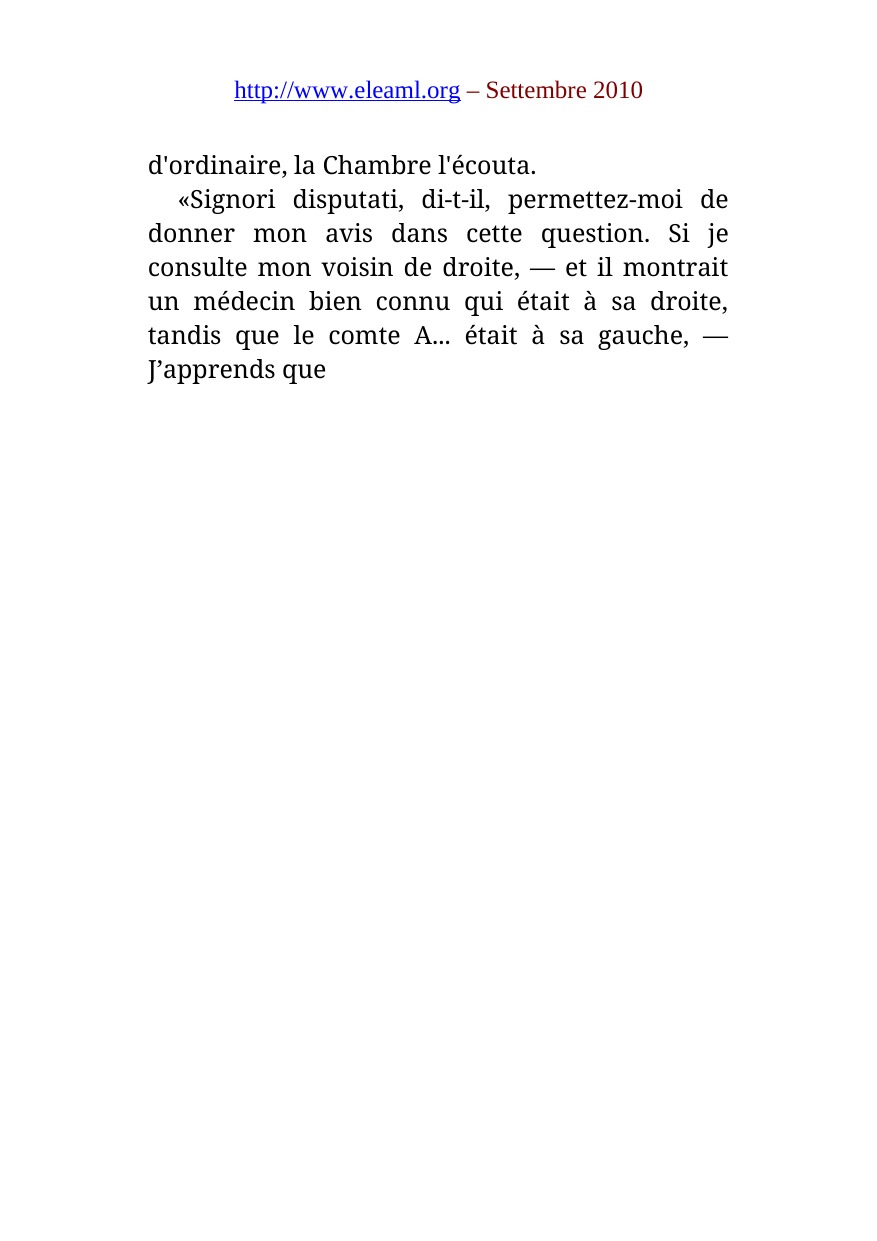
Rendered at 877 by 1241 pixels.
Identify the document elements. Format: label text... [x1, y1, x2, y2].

text d'ordinaire, la Chambre l'écouta. [148, 148, 729, 182]
text «Signori disputati, di-t-il, permettez-moi de donner mon avis dans cette question. Si je consulte mon voisin de droite, — et il montrait un médecin bien connu qui était à sa droite, tandis que le comte A... était à sa gauche, — J’apprends que [148, 182, 729, 386]
